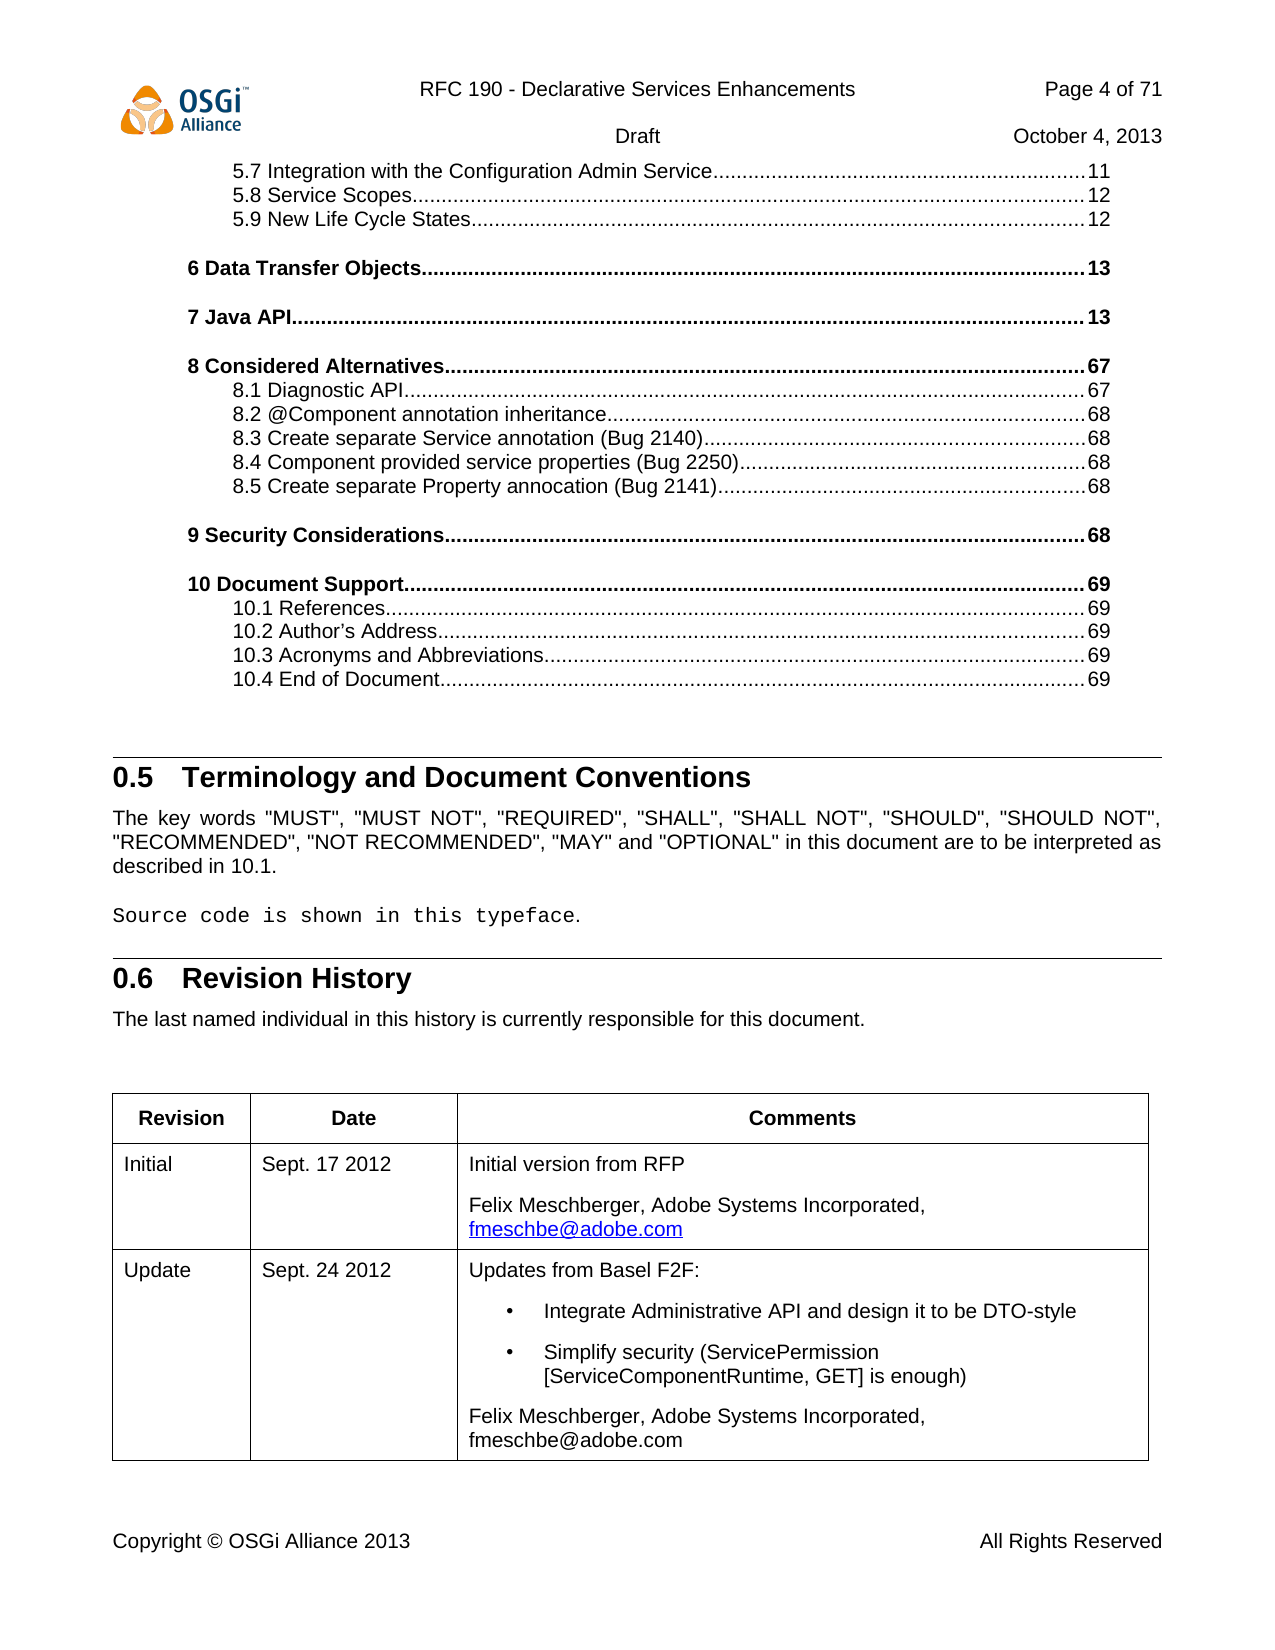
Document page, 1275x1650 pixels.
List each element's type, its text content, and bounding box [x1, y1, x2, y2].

text 5.9 New Life Cycle States 12 [232, 207, 1162, 231]
table_cell Sept. 17 2012 [251, 1144, 457, 1249]
text 10.2 Author’s Address 69 [232, 619, 1162, 643]
text The last named individual in this history is currently responsible for this document. [112, 1007, 1162, 1031]
table_cell Updates from Basel F2F: Integrate Administrative API and design it to be DTO-style Simplify security (ServicePermission [ServiceComponentRuntime, GET] is enough) Felix Meschberger, Adobe Systems Incorporated, fmeschbe@adobe.com [458, 1250, 1148, 1460]
table_cell Sept. 24 2012 [251, 1250, 457, 1460]
text 8.4 Component provided service properties (Bug 2250) 68 [232, 449, 1162, 473]
text 8.5 Create separate Property annocation (Bug 2141) 68 [232, 473, 1162, 497]
text 8.1 Diagnostic API 67 [232, 378, 1162, 402]
text 9 Security Considerations 68 [187, 522, 1162, 546]
text 6 Data Transfer Objects 13 [187, 256, 1162, 280]
text 10 Document Support 69 [187, 571, 1162, 595]
text The key words "MUST", "MUST NOT", "REQUIRED", "SHALL", "SHALL NOT", "SHOULD", "SHOULD NOT", "RECOMMENDED", "NOT RECOMMENDED", "MAY" and "OPTIONAL" in this document are to be interpreted as described in . [112, 806, 1162, 878]
subtitle Revision History [112, 959, 1162, 994]
table_header Date [251, 1094, 457, 1142]
picture [113, 78, 257, 142]
text 10.1 References 69 [232, 595, 1162, 619]
table_header Revision [113, 1094, 250, 1142]
table_cell Initial [113, 1144, 250, 1249]
table_cell Update [113, 1250, 250, 1460]
text 8 Considered Alternatives 67 [187, 354, 1162, 378]
table_cell Initial version from RFP Felix Meschberger, Adobe Systems Incorporated, fmeschbe@adobe.com [458, 1144, 1148, 1249]
text 8.2 @Component annotation inheritance 68 [232, 402, 1162, 426]
text 5.8 Service Scopes 12 [232, 183, 1162, 207]
text 7 Java API 13 [187, 305, 1162, 329]
text 5.7 Integration with the Configuration Admin Service 11 [232, 159, 1162, 183]
text 10.3 Acronyms and Abbreviations 69 [232, 643, 1162, 667]
table_header Comments [458, 1094, 1148, 1142]
text 8.3 Create separate Service annotation (Bug 2140) 68 [232, 426, 1162, 449]
text 10.4 End of Document 69 [232, 667, 1162, 691]
subtitle Terminology and Document Conventions [112, 758, 1162, 793]
text Source code is shown in this typeface. [112, 903, 1162, 929]
